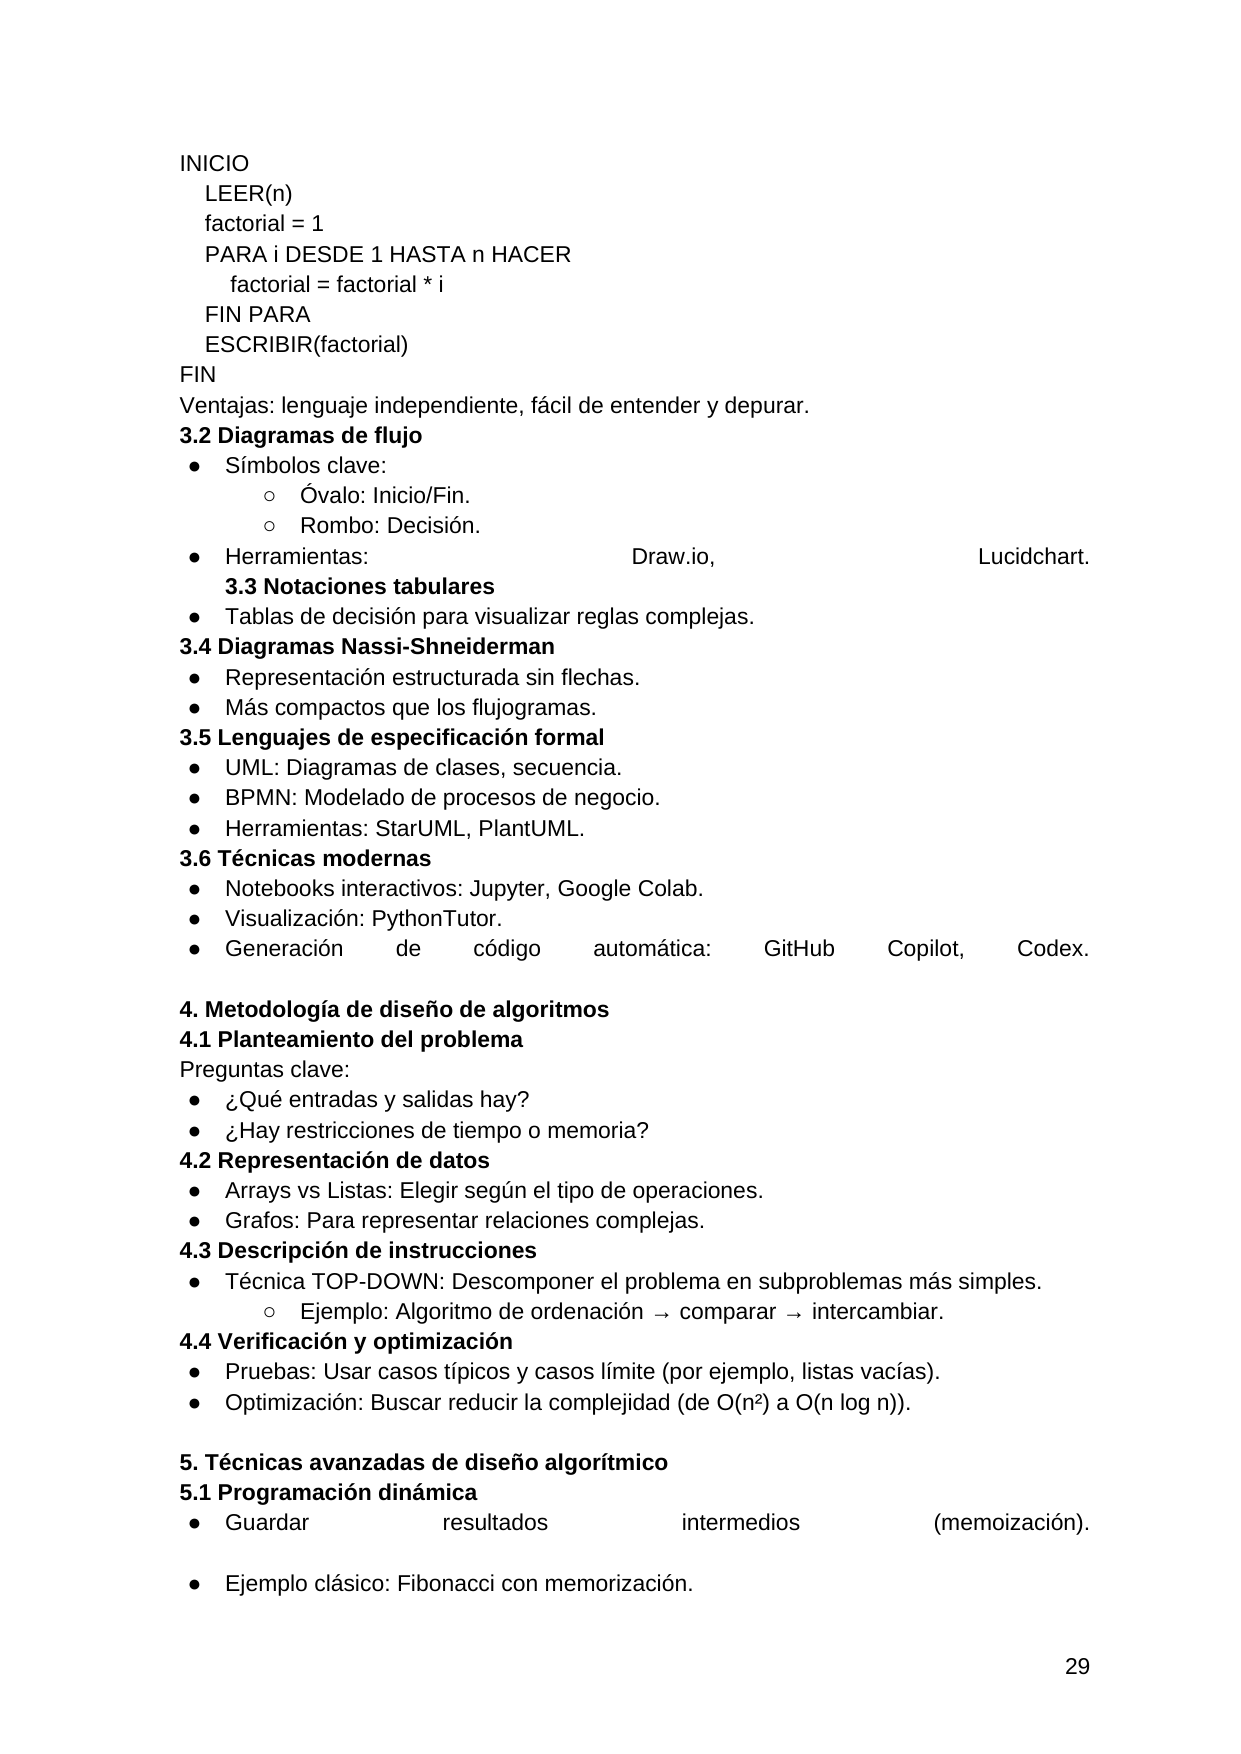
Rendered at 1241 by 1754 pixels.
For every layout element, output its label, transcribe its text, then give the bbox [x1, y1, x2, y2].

text factorial = 1 [179, 210, 1090, 237]
list Técnica TOP-DOWN: Descomponer el problema en subproblemas más simples. [187, 1268, 1090, 1294]
list Optimización: Buscar reducir la complejidad (de O(n²) a O(n log n)). [187, 1388, 1090, 1415]
list ¿Hay restricciones de tiempo o memoria? [187, 1117, 1090, 1143]
list Ejemplo clásico: Fibonacci con memorización. [187, 1570, 1090, 1596]
list Representación estructurada sin flechas. [187, 663, 1090, 690]
list Herramientas: StarUML, PlantUML. [187, 814, 1090, 841]
list Rombo: Decisión. [262, 512, 1090, 539]
list Símbolos clave: [187, 452, 1090, 478]
list Visualización: PythonTutor. [187, 905, 1090, 932]
text 5.1 Programación dinámica [179, 1479, 1090, 1506]
text 4.1 Planteamiento del problema [179, 1026, 1090, 1052]
text LEER(n) [179, 180, 1090, 207]
list Más compactos que los flujogramas. [187, 694, 1090, 720]
text INICIO [179, 150, 1090, 176]
list Arrays vs Listas: Elegir según el tipo de operaciones. [187, 1177, 1090, 1203]
list Pruebas: Usar casos típicos y casos límite (por ejemplo, listas vacías). [187, 1358, 1090, 1385]
list Grafos: Para representar relaciones complejas. [187, 1207, 1090, 1234]
text 3.6 Técnicas modernas [179, 845, 1090, 871]
list Generación de código automática: GitHub Copilot, Codex. [187, 935, 1090, 992]
list Herramientas: Draw.io, Lucidchart. 3.3 Notaciones tabulares [187, 543, 1090, 599]
text 5. Técnicas avanzadas de diseño algorítmico [179, 1449, 1090, 1475]
list Notebooks interactivos: Jupyter, Google Colab. [187, 875, 1090, 901]
text 3.5 Lenguajes de especificación formal [179, 724, 1090, 750]
text FIN PARA [179, 301, 1090, 327]
text PARA i DESDE 1 HASTA n HACER [179, 241, 1090, 267]
text 3.2 Diagramas de flujo [179, 422, 1090, 448]
list Guardar resultados intermedios (memoización). [187, 1509, 1090, 1566]
text FIN [179, 361, 1090, 388]
text factorial = factorial * i [179, 271, 1090, 297]
text Ventajas: lenguaje independiente, fácil de entender y depurar. [179, 392, 1090, 418]
text 3.4 Diagramas Nassi-Shneiderman [179, 633, 1090, 660]
text 4.2 Representación de datos [179, 1147, 1090, 1173]
text 4. Metodología de diseño de algoritmos [179, 996, 1090, 1022]
list ¿Qué entradas y salidas hay? [187, 1086, 1090, 1113]
text Preguntas clave: [179, 1056, 1090, 1083]
list BPMN: Modelado de procesos de negocio. [187, 784, 1090, 811]
list UML: Diagramas de clases, secuencia. [187, 754, 1090, 781]
list Óvalo: Inicio/Fin. [262, 482, 1090, 509]
list Ejemplo: Algoritmo de ordenación → comparar → intercambiar. [262, 1298, 1090, 1324]
text ESCRIBIR(factorial) [179, 331, 1090, 358]
text 4.4 Verificación y optimización [179, 1328, 1090, 1354]
list Tablas de decisión para visualizar reglas complejas. [187, 603, 1090, 629]
text 4.3 Descripción de instrucciones [179, 1237, 1090, 1264]
